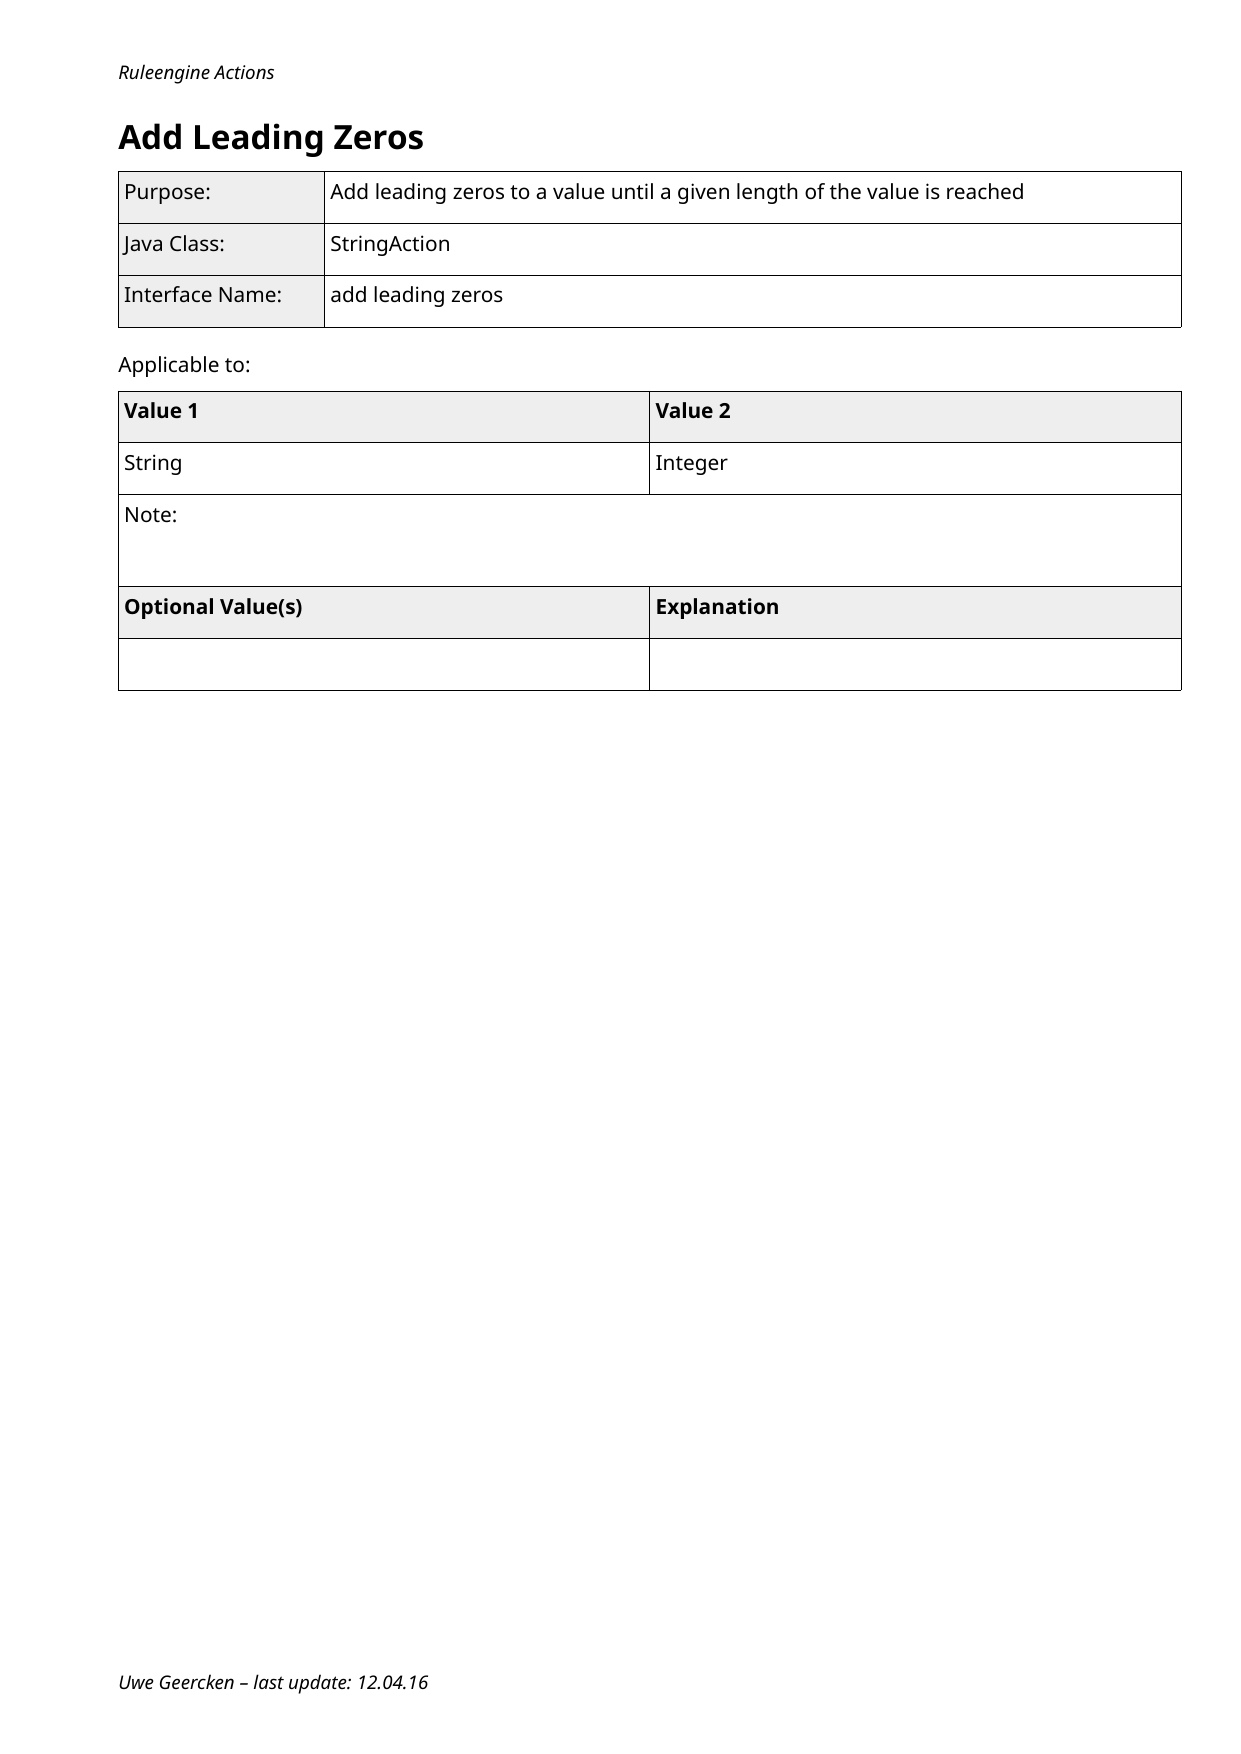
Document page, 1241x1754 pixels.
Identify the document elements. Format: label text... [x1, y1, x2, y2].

table_header Value 1 [119, 392, 649, 442]
table_header Add leading zeros to a value until a given length of the value is reached [325, 172, 1181, 223]
table_cell Note: [119, 495, 1181, 586]
table_cell [650, 639, 1181, 689]
table_cell Interface Name: [119, 276, 324, 327]
table_cell Optional Value(s) [119, 587, 649, 638]
text Add Leading Zeros [118, 114, 1181, 159]
table_cell Explanation [650, 587, 1181, 638]
table_cell [119, 639, 649, 689]
table_header Purpose: [119, 172, 324, 223]
table_cell add leading zeros [325, 276, 1181, 327]
table_cell String [119, 443, 649, 494]
text Applicable to: [118, 350, 1181, 379]
table_cell StringAction [325, 224, 1181, 275]
table_cell Integer [650, 443, 1181, 494]
table_header Value 2 [650, 392, 1181, 442]
table_cell Java Class: [119, 224, 324, 275]
